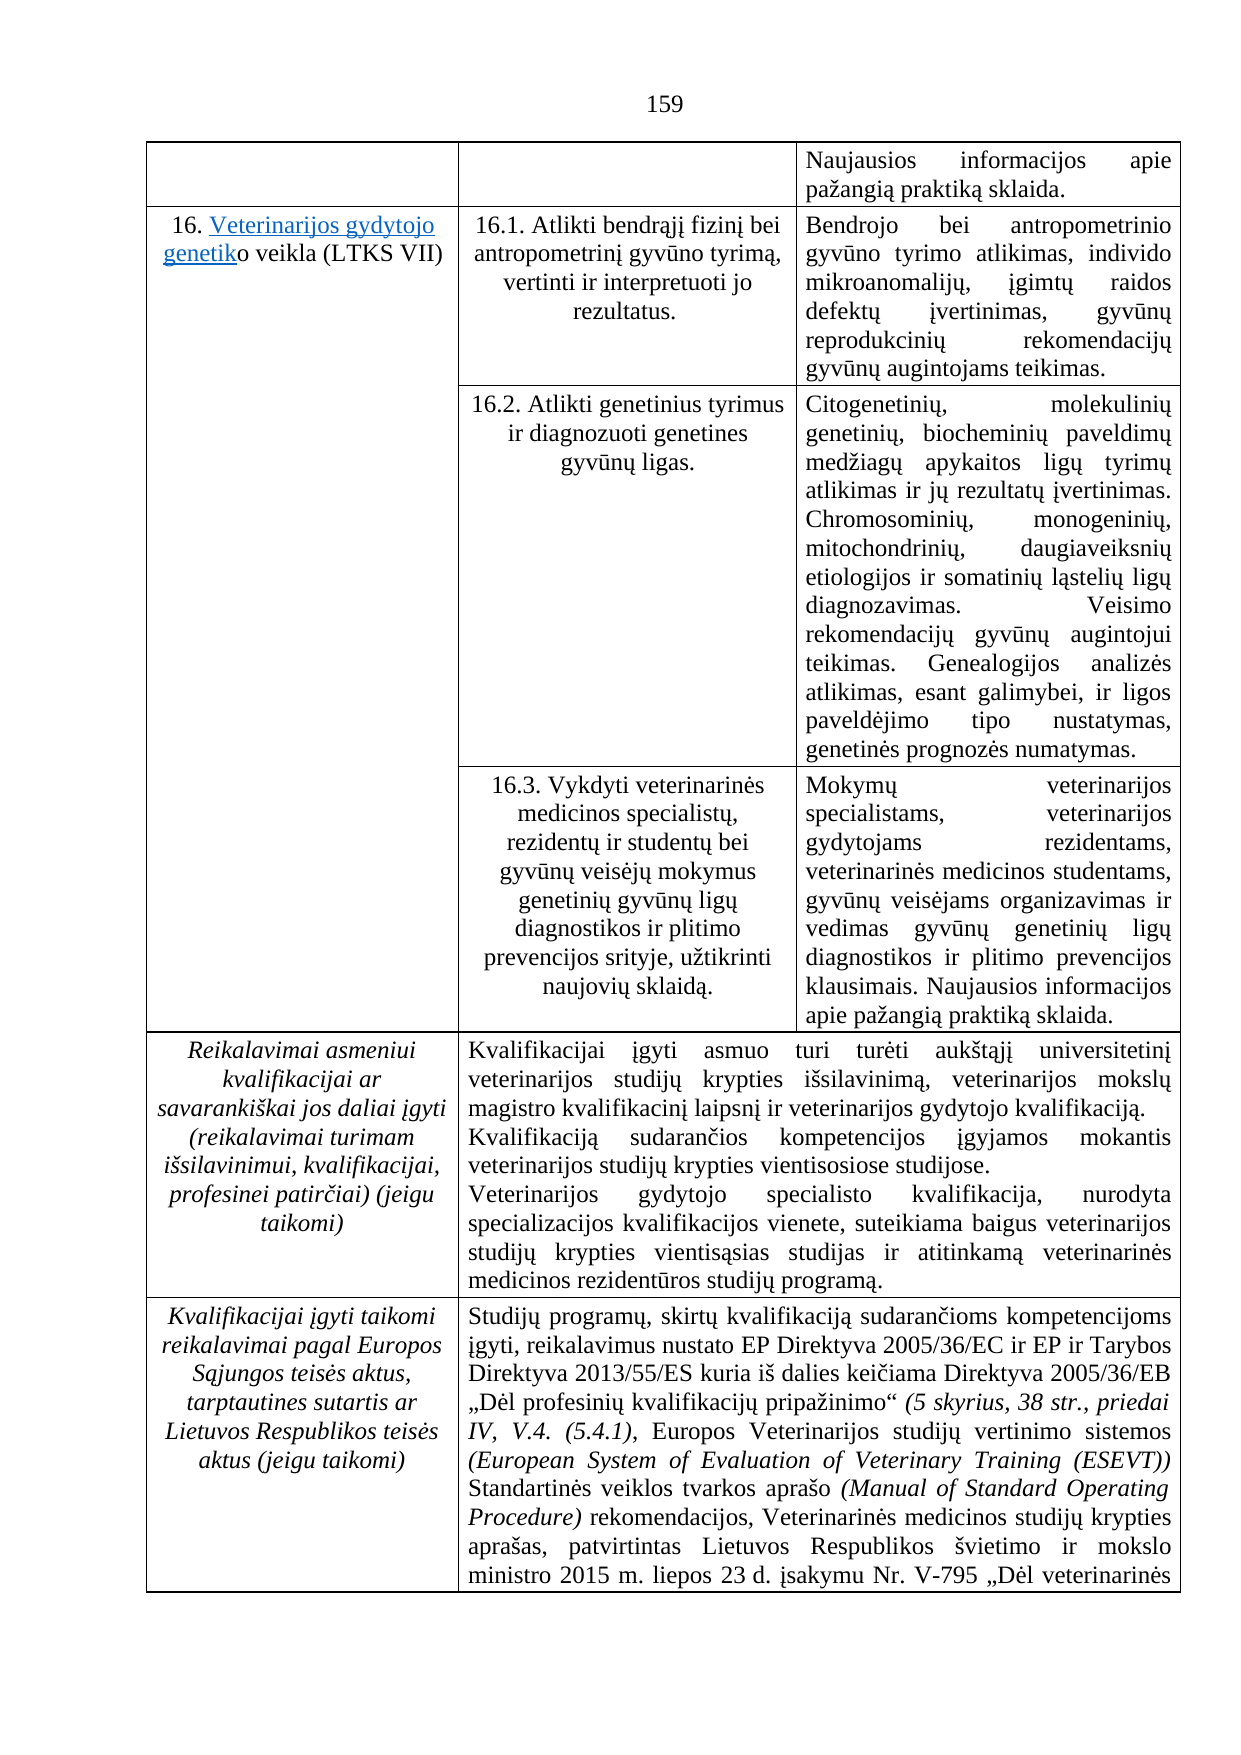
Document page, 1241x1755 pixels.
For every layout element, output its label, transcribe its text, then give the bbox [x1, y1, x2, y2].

table_cell Naujausios informacijos apie pažangią praktiką sklaida. [797, 143, 1180, 206]
table_cell Kvalifikacijai įgyti asmuo turi turėti aukštąjį universitetinį veterinarijos studijų krypties išsilavinimą, veterinarijos mokslų magistro kvalifikacinį laipsnį ir veterinarijos gydytojo kvalifikaciją. Kvalifikaciją sudarančios kompetencijos įgyjamos mokantis veterinarijos studijų krypties vientisosiose studijose. Veterinarijos gydytojo specialisto kvalifikacija, nurodyta specializacijos kvalifikacijos vienete, suteikiama baigus veterinarijos studijų krypties vientisąsias studijas ir atitinkamą veterinarinės medicinos rezidentūros studijų programą. [459, 1033, 1180, 1297]
table_cell 16. Veterinarijos gydytojo genetiko veikla (LTKS VII) [147, 207, 458, 1031]
table_cell Bendrojo bei antropometrinio gyvūno tyrimo atlikimas, individo mikroanomalijų, įgimtų raidos defektų įvertinimas, gyvūnų reprodukcinių rekomendacijų gyvūnų augintojams teikimas. [797, 207, 1180, 385]
table_cell Mokymų veterinarijos specialistams, veterinarijos gydytojams rezidentams, veterinarinės medicinos studentams, gyvūnų veisėjams organizavimas ir vedimas gyvūnų genetinių ligų diagnostikos ir plitimo prevencijos klausimais. Naujausios informacijos apie pažangią praktiką sklaida. [797, 767, 1180, 1031]
table_cell 16.2. Atlikti genetinius tyrimus ir diagnozuoti genetines gyvūnų ligas. [459, 386, 796, 766]
table_cell Studijų programų, skirtų kvalifikaciją sudarančioms kompetencijoms įgyti, reikalavimus nustato EP Direktyva 2005/36/EC ir EP ir Tarybos Direktyva 2013/55/ES kuria iš dalies keičiama Direktyva 2005/36/EB „Dėl profesinių kvalifikacijų pripažinimo“ (5 skyrius, 38 str., priedai IV, V.4. (5.4.1), Europos Veterinarijos studijų vertinimo sistemos (European System of Evaluation of Veterinary Training (ESEVT)) Standartinės veiklos tvarkos aprašo (Manual of Standard Operating Procedure) rekomendacijos, Veterinarinės medicinos studijų krypties aprašas, patvirtintas Lietuvos Respublikos švietimo ir mokslo ministro 2015 m. liepos 23 d. įsakymu Nr. V-795 „Dėl veterinarinės [459, 1298, 1180, 1591]
table_cell 16.1. Atlikti bendrąjį fizinį bei antropometrinį gyvūno tyrimą, vertinti ir interpretuoti jo rezultatus. [459, 207, 796, 385]
table_cell [147, 143, 458, 206]
table_cell Citogenetinių, molekulinių genetinių, biocheminių paveldimų medžiagų apykaitos ligų tyrimų atlikimas ir jų rezultatų įvertinimas. Chromosominių, monogeninių, mitochondrinių, daugiaveiksnių etiologijos ir somatinių ląstelių ligų diagnozavimas. Veisimo rekomendacijų gyvūnų augintojui teikimas. Genealogijos analizės atlikimas, esant galimybei, ir ligos paveldėjimo tipo nustatymas, genetinės prognozės numatymas. [797, 386, 1180, 766]
table_cell Kvalifikacijai įgyti taikomi reikalavimai pagal Europos Sąjungos teisės aktus, tarptautines sutartis ar Lietuvos Respublikos teisės aktus (jeigu taikomi) [147, 1298, 458, 1591]
table_cell [459, 143, 796, 206]
table_cell Reikalavimai asmeniui kvalifikacijai ar savarankiškai jos daliai įgyti (reikalavimai turimam išsilavinimui, kvalifikacijai, profesinei patirčiai) (jeigu taikomi) [147, 1033, 458, 1297]
table_cell 16.3. Vykdyti veterinarinės medicinos specialistų, rezidentų ir studentų bei gyvūnų veisėjų mokymus genetinių gyvūnų ligų diagnostikos ir plitimo prevencijos srityje, užtikrinti naujovių sklaidą. [459, 767, 796, 1031]
